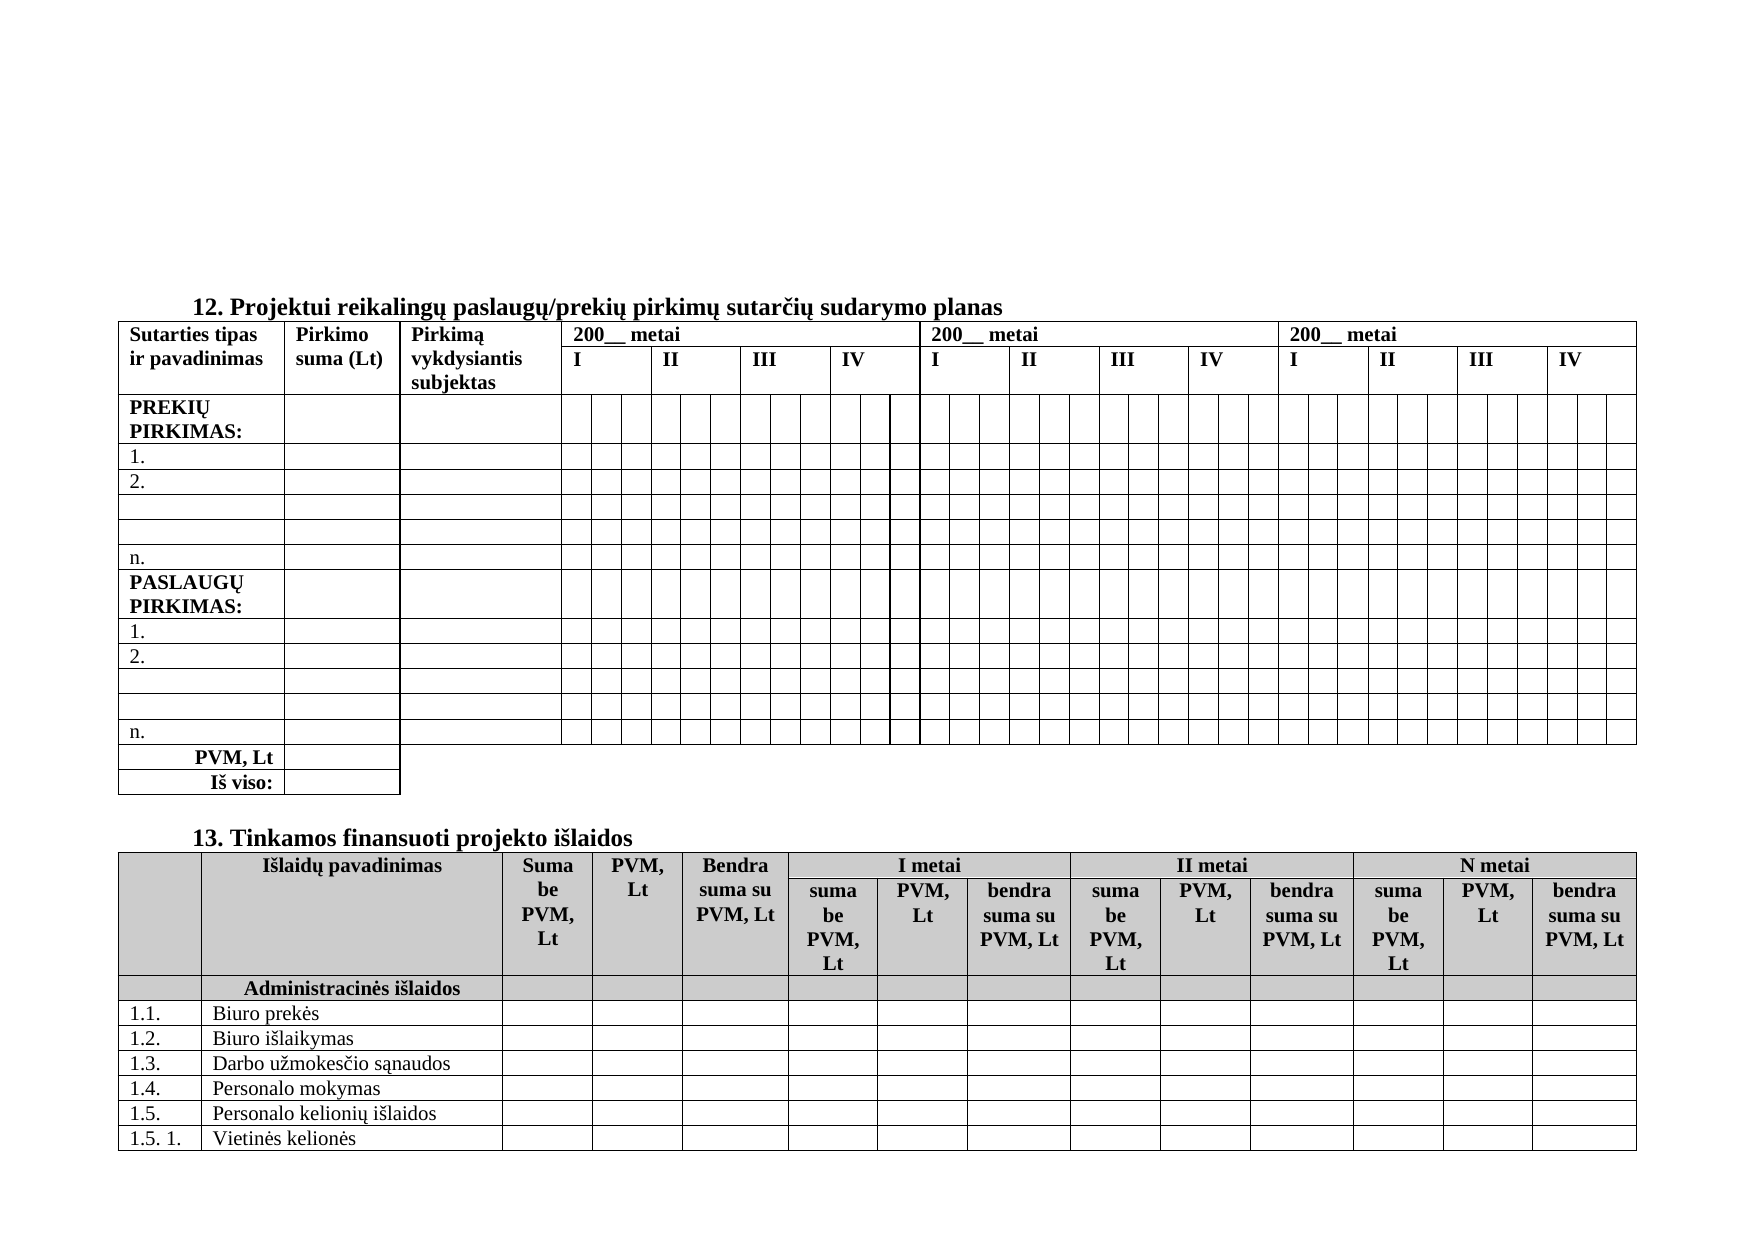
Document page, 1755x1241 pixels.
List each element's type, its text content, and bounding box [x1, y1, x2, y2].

table_cell [1129, 520, 1158, 544]
table_cell [861, 694, 889, 718]
table_cell [861, 619, 889, 643]
table_cell [562, 470, 591, 493]
table_cell suma be PVM, Lt [1354, 879, 1443, 975]
table_cell IV [1548, 347, 1636, 394]
table_cell [711, 694, 740, 718]
table_cell [921, 720, 949, 743]
table_cell [789, 976, 877, 1000]
table_cell [789, 1101, 877, 1125]
table_cell [285, 545, 399, 569]
table_cell [1444, 1101, 1532, 1125]
table_cell [921, 470, 949, 493]
table_cell [1607, 495, 1636, 519]
table_cell [801, 545, 830, 569]
table_cell [1338, 520, 1368, 544]
table_cell [980, 694, 1009, 718]
table_cell Administracinės išlaidos [202, 976, 502, 1000]
table_cell [801, 669, 830, 693]
table_cell [622, 470, 651, 493]
table_cell [622, 570, 651, 618]
table_cell [401, 570, 561, 618]
table_cell II [1010, 347, 1099, 394]
table_cell [681, 619, 710, 643]
table_cell [1518, 520, 1547, 544]
table_cell [1159, 395, 1188, 443]
table_cell [771, 470, 800, 493]
table_cell [921, 694, 949, 718]
table_cell [1578, 470, 1606, 493]
table_cell 2. [119, 470, 284, 493]
table_cell [711, 545, 740, 569]
table_cell [831, 669, 860, 693]
table_cell [771, 619, 800, 643]
table_cell [891, 470, 919, 493]
text 12. Projektui reikalingų paslaugų/prekių pirkimų sutarčių sudarymo planas [118, 292, 1636, 321]
table_cell [891, 694, 919, 718]
table_cell [1040, 720, 1069, 743]
table_cell [831, 694, 860, 718]
table_cell [1100, 495, 1128, 519]
table_cell [1010, 395, 1039, 443]
table_header PVM, Lt [593, 853, 682, 975]
table_cell [980, 470, 1009, 493]
table_cell [1354, 1001, 1443, 1025]
table_cell [861, 570, 889, 618]
table_cell [652, 644, 680, 668]
table_header Suma be PVM, Lt [503, 853, 592, 975]
table_cell 2. [119, 644, 284, 668]
table_cell [1458, 644, 1487, 668]
table_cell [1533, 1051, 1636, 1075]
table_cell [741, 694, 770, 718]
table_cell [592, 644, 621, 668]
table_cell [861, 444, 889, 468]
table_cell n. [119, 720, 284, 743]
table_cell I [921, 347, 1009, 394]
table_cell [861, 644, 889, 668]
table_cell [593, 1001, 682, 1025]
table_cell [1398, 619, 1427, 643]
table_cell [592, 395, 621, 443]
table_cell 1. [119, 619, 284, 643]
table_cell [1129, 470, 1158, 493]
table_cell [1249, 669, 1278, 693]
table_cell [285, 720, 399, 743]
table_cell [1578, 395, 1606, 443]
table_cell [878, 1001, 967, 1025]
table_cell [285, 395, 399, 443]
table_cell [562, 619, 591, 643]
table_cell [683, 1101, 788, 1125]
table_cell [285, 644, 399, 668]
table_cell [1398, 720, 1427, 743]
table_cell [1338, 495, 1368, 519]
table_cell [741, 720, 770, 743]
table_cell [401, 495, 561, 519]
table_cell [503, 1101, 592, 1125]
table_cell Biuro prekės [202, 1001, 502, 1025]
table_cell [503, 976, 592, 1000]
table_cell [1458, 694, 1487, 718]
table_cell [1070, 570, 1099, 618]
table_cell [771, 720, 800, 743]
table_cell [1129, 444, 1158, 468]
table_cell [1070, 395, 1099, 443]
table_cell [1070, 694, 1099, 718]
table_cell [1428, 470, 1457, 493]
table_cell [980, 720, 1009, 743]
table_cell [1249, 470, 1278, 493]
table_cell [1071, 1101, 1160, 1125]
table_cell [771, 495, 800, 519]
table_cell [503, 1001, 592, 1025]
table_cell [285, 694, 399, 718]
table_cell [741, 669, 770, 693]
table_cell [681, 395, 710, 443]
table_cell III [1458, 347, 1547, 394]
table_cell PASLAUGŲ PIRKIMAS: [119, 570, 284, 618]
table_cell [1010, 619, 1039, 643]
table_cell [1159, 444, 1188, 468]
table_cell [562, 444, 591, 468]
table_cell [562, 644, 591, 668]
table_cell [968, 1051, 1070, 1075]
table_cell [891, 495, 919, 519]
table_cell bendra suma su PVM, Lt [1251, 879, 1353, 975]
table_cell [831, 720, 860, 743]
table_cell [921, 444, 949, 468]
table_cell [771, 520, 800, 544]
text 13. Tinkamos finansuoti projekto išlaidos [118, 823, 1636, 852]
table_cell [1279, 545, 1308, 569]
table_cell [285, 495, 399, 519]
table_cell [1309, 545, 1337, 569]
table_cell [652, 694, 680, 718]
table_cell [711, 395, 740, 443]
table_cell [831, 395, 860, 443]
table_cell [562, 570, 591, 618]
table_cell [1338, 644, 1368, 668]
table_header Sutarties tipas ir pavadinimas [119, 322, 284, 394]
table_cell [891, 720, 919, 743]
table_cell [801, 644, 830, 668]
table_cell bendra suma su PVM, Lt [968, 879, 1070, 975]
table_cell [1159, 720, 1188, 743]
table_cell [1189, 395, 1218, 443]
table_cell [1548, 520, 1577, 544]
table_cell [1219, 495, 1248, 519]
table_cell [980, 669, 1009, 693]
table_cell [1369, 669, 1397, 693]
table_cell [950, 395, 979, 443]
table_cell [1070, 444, 1099, 468]
table_cell [1578, 495, 1606, 519]
table_cell [1354, 1026, 1443, 1050]
table_cell [1338, 619, 1368, 643]
table_cell [968, 1101, 1070, 1125]
table_cell [401, 444, 561, 468]
table_cell [771, 545, 800, 569]
table_cell [119, 976, 201, 1000]
table_cell [562, 694, 591, 718]
table_cell [593, 1026, 682, 1050]
table_cell [401, 545, 561, 569]
table_cell [1040, 520, 1069, 544]
table_cell [593, 1101, 682, 1125]
table_cell bendra suma su PVM, Lt [1533, 879, 1636, 975]
table_cell [593, 1051, 682, 1075]
table_cell [968, 976, 1070, 1000]
table_cell [831, 470, 860, 493]
table_cell [1458, 619, 1487, 643]
table_cell [1129, 644, 1158, 668]
table_cell [592, 495, 621, 519]
table_cell [771, 694, 800, 718]
table_cell [1488, 520, 1517, 544]
table_cell [1578, 694, 1606, 718]
table_cell [1010, 644, 1039, 668]
table_cell [401, 395, 561, 443]
table_cell [1309, 669, 1337, 693]
table_cell [1249, 694, 1278, 718]
table_cell [622, 520, 651, 544]
table_cell [1548, 720, 1577, 743]
table_cell [831, 495, 860, 519]
table_header I metai [789, 853, 1070, 877]
table_cell I [1279, 347, 1368, 394]
table_cell [1100, 444, 1128, 468]
table_cell [1279, 570, 1308, 618]
table_cell [1444, 1051, 1532, 1075]
table_cell [831, 444, 860, 468]
table_cell [562, 495, 591, 519]
table_cell [592, 720, 621, 743]
table_cell IV [831, 347, 919, 394]
table_cell Personalo mokymas [202, 1076, 502, 1100]
table_cell [1488, 644, 1517, 668]
table_cell [1548, 395, 1577, 443]
table_cell [1444, 1001, 1532, 1025]
table_cell [1010, 694, 1039, 718]
table_cell [1279, 520, 1308, 544]
table_cell [1010, 520, 1039, 544]
table_cell [1309, 444, 1337, 468]
table_cell [1040, 470, 1069, 493]
table_cell [980, 545, 1009, 569]
table_cell [1338, 669, 1368, 693]
table_cell [1428, 644, 1457, 668]
table_cell [1159, 495, 1188, 519]
table_cell [1488, 495, 1517, 519]
table_cell [801, 444, 830, 468]
table_cell [681, 669, 710, 693]
table_cell [1279, 495, 1308, 519]
table_cell [1578, 619, 1606, 643]
table_cell [562, 669, 591, 693]
table_cell [1100, 619, 1128, 643]
table_cell [980, 520, 1009, 544]
table_cell [1070, 619, 1099, 643]
table_cell [1354, 1051, 1443, 1075]
table_cell [1607, 520, 1636, 544]
table_cell [950, 694, 979, 718]
table_cell [968, 1001, 1070, 1025]
table_cell [1161, 976, 1250, 1000]
table_cell [1338, 470, 1368, 493]
table_cell [891, 395, 919, 443]
table_cell [1161, 1026, 1250, 1050]
table_cell [1518, 619, 1547, 643]
table_cell [683, 976, 788, 1000]
table_cell [1279, 694, 1308, 718]
table_cell [1578, 644, 1606, 668]
table_cell [1100, 395, 1128, 443]
table_cell [801, 395, 830, 443]
table_cell [622, 545, 651, 569]
table_cell [878, 1101, 967, 1125]
table_cell [1607, 694, 1636, 718]
table_cell [1129, 694, 1158, 718]
table_cell [1219, 444, 1248, 468]
table_cell [1189, 520, 1218, 544]
table_cell [891, 669, 919, 693]
table_cell [950, 669, 979, 693]
table_cell [1607, 570, 1636, 618]
table_header Pirkimą vykdysiantis subjektas [401, 322, 561, 394]
table_cell [1279, 644, 1308, 668]
table_cell [950, 619, 979, 643]
table_cell [401, 644, 561, 668]
table_cell [1100, 720, 1128, 743]
table_cell [801, 619, 830, 643]
table_cell [891, 520, 919, 544]
table_cell [1518, 395, 1547, 443]
table_cell [1369, 720, 1397, 743]
table_cell [1071, 976, 1160, 1000]
table_cell [1249, 395, 1278, 443]
table_cell [1279, 444, 1308, 468]
table_cell [1338, 444, 1368, 468]
table_cell [950, 545, 979, 569]
table_cell [285, 570, 399, 618]
table_cell [1607, 545, 1636, 569]
table_cell [1071, 1126, 1160, 1150]
table_cell [861, 520, 889, 544]
table_cell [1219, 619, 1248, 643]
table_cell [1518, 570, 1547, 618]
table_cell [683, 1026, 788, 1050]
table_cell [1428, 570, 1457, 618]
table_cell II [1369, 347, 1457, 394]
table_cell [741, 644, 770, 668]
table_cell [771, 395, 800, 443]
table_cell [1458, 669, 1487, 693]
table_cell [861, 545, 889, 569]
table_cell [1279, 395, 1308, 443]
table_cell [891, 570, 919, 618]
table_cell [1189, 644, 1218, 668]
table_cell [1548, 694, 1577, 718]
table_cell [1548, 545, 1577, 569]
table_cell [711, 644, 740, 668]
table_cell suma be PVM, Lt [789, 879, 877, 975]
table_cell [1354, 1101, 1443, 1125]
table_cell [741, 495, 770, 519]
table_cell [1129, 495, 1158, 519]
table_cell [1458, 470, 1487, 493]
table_cell [1578, 444, 1606, 468]
table_cell [1010, 570, 1039, 618]
table_cell [950, 444, 979, 468]
table_cell [622, 619, 651, 643]
table_cell [1251, 976, 1353, 1000]
table_cell [771, 570, 800, 618]
table_cell [1189, 694, 1218, 718]
table_cell n. [119, 545, 284, 569]
table_cell [1189, 470, 1218, 493]
table_cell [1578, 520, 1606, 544]
table_cell [1398, 495, 1427, 519]
table_cell 1.4. [119, 1076, 201, 1100]
table_cell [980, 395, 1009, 443]
table_cell [1533, 1126, 1636, 1150]
table_cell [1309, 694, 1337, 718]
table_cell [1444, 1026, 1532, 1050]
table_cell [1071, 1076, 1160, 1100]
table_cell [980, 619, 1009, 643]
table_cell [1398, 545, 1427, 569]
table_cell [1010, 470, 1039, 493]
table_cell [401, 520, 561, 544]
table_cell [1428, 520, 1457, 544]
table_cell [891, 444, 919, 468]
table_cell [503, 1051, 592, 1075]
table_cell [622, 644, 651, 668]
table_cell [1161, 1001, 1250, 1025]
table_cell [1189, 495, 1218, 519]
table_cell [1548, 644, 1577, 668]
table_cell [1100, 694, 1128, 718]
table_cell [1428, 669, 1457, 693]
table_cell PVM, Lt [1444, 879, 1532, 975]
table_cell [683, 1126, 788, 1150]
table_cell [285, 619, 399, 643]
table_cell Darbo užmokesčio sąnaudos [202, 1051, 502, 1075]
table_cell [1518, 444, 1547, 468]
table_header 200__ metai [1279, 322, 1636, 346]
table_cell [980, 444, 1009, 468]
table_cell [1249, 495, 1278, 519]
table_cell [1129, 619, 1158, 643]
table_cell [652, 669, 680, 693]
table_cell [1159, 694, 1188, 718]
table_cell [683, 1076, 788, 1100]
table_cell [980, 495, 1009, 519]
table_cell [968, 1026, 1070, 1050]
table_cell [681, 545, 710, 569]
table_cell [711, 720, 740, 743]
table_cell [119, 520, 284, 544]
table_cell [1251, 1101, 1353, 1125]
table_cell [1428, 545, 1457, 569]
table_cell 1.3. [119, 1051, 201, 1075]
table_cell [681, 720, 710, 743]
table_cell [1338, 720, 1368, 743]
table_cell [401, 720, 561, 743]
table_cell [1040, 570, 1069, 618]
table_cell [401, 694, 561, 718]
table_header N metai [1354, 853, 1636, 877]
table_cell [1159, 545, 1188, 569]
table_cell [1428, 619, 1457, 643]
table_cell [285, 770, 399, 794]
table_cell [861, 669, 889, 693]
table_cell [1189, 444, 1218, 468]
table_cell [968, 1126, 1070, 1150]
table_cell [1309, 470, 1337, 493]
table_cell [1010, 495, 1039, 519]
table_cell [801, 470, 830, 493]
table_cell [1458, 444, 1487, 468]
table_cell [1040, 619, 1069, 643]
table_cell [1369, 694, 1397, 718]
table_cell [1189, 669, 1218, 693]
table_cell [950, 495, 979, 519]
table_cell [622, 694, 651, 718]
table_cell [1548, 444, 1577, 468]
table_cell [681, 520, 710, 544]
table_cell [1040, 545, 1069, 569]
table_cell [1100, 470, 1128, 493]
table_cell [1251, 1076, 1353, 1100]
table_cell [878, 1051, 967, 1075]
table_cell [801, 570, 830, 618]
table_cell [1398, 395, 1427, 443]
table_cell [1458, 570, 1487, 618]
table_cell [1040, 495, 1069, 519]
table_cell [741, 470, 770, 493]
table_cell [1607, 395, 1636, 443]
table_cell [622, 495, 651, 519]
table_cell [119, 694, 284, 718]
table_cell [711, 444, 740, 468]
table_cell [1159, 520, 1188, 544]
table_cell [1070, 545, 1099, 569]
table_cell [622, 720, 651, 743]
table_cell [1219, 644, 1248, 668]
table_header Pirkimo suma (Lt) [285, 322, 399, 394]
table_cell [562, 545, 591, 569]
table_cell [1607, 619, 1636, 643]
table_cell [801, 520, 830, 544]
table_cell [1100, 545, 1128, 569]
table_cell [789, 1026, 877, 1050]
table_cell [861, 470, 889, 493]
table_cell [593, 1076, 682, 1100]
table_cell [1398, 694, 1427, 718]
table_cell [503, 1026, 592, 1050]
table_cell [1219, 694, 1248, 718]
table_cell [401, 619, 561, 643]
table_cell [1219, 520, 1248, 544]
table_cell [1578, 669, 1606, 693]
table_cell [1159, 570, 1188, 618]
table_cell [1129, 669, 1158, 693]
table_cell [1070, 520, 1099, 544]
table_cell [1189, 619, 1218, 643]
table_cell [1354, 1126, 1443, 1150]
table_cell [1010, 545, 1039, 569]
table_cell [1428, 495, 1457, 519]
table_cell [861, 495, 889, 519]
table_cell [1251, 1126, 1353, 1150]
table_cell [503, 1076, 592, 1100]
table_cell [1249, 619, 1278, 643]
table_cell [652, 570, 680, 618]
table_cell [861, 395, 889, 443]
table_cell [652, 545, 680, 569]
table_cell [1369, 570, 1397, 618]
table_cell [1548, 619, 1577, 643]
table_cell [801, 694, 830, 718]
table_cell [1040, 644, 1069, 668]
table_cell [1219, 720, 1248, 743]
table_cell I [562, 347, 651, 394]
table_cell [1309, 619, 1337, 643]
table_cell [503, 1126, 592, 1150]
table_cell [1189, 720, 1218, 743]
table_cell [831, 520, 860, 544]
table_cell [1279, 669, 1308, 693]
table_cell [1309, 570, 1337, 618]
table_cell [1548, 470, 1577, 493]
table_cell [1369, 444, 1397, 468]
table_cell [592, 694, 621, 718]
table_cell [1369, 644, 1397, 668]
table_cell [950, 470, 979, 493]
table_cell 1. [119, 444, 284, 468]
table_cell [1161, 1076, 1250, 1100]
table_cell [831, 644, 860, 668]
table_cell [1578, 720, 1606, 743]
table_cell [891, 619, 919, 643]
table_cell [878, 976, 967, 1000]
table_cell [878, 1026, 967, 1050]
table_cell [652, 720, 680, 743]
table_cell [1309, 495, 1337, 519]
table_cell [592, 444, 621, 468]
table_cell [593, 1126, 682, 1150]
table_cell [1338, 694, 1368, 718]
table_cell [950, 520, 979, 544]
table_cell [1607, 669, 1636, 693]
table_cell [1071, 1026, 1160, 1050]
table_cell [921, 669, 949, 693]
table_cell 1.5. [119, 1101, 201, 1125]
table_cell [741, 570, 770, 618]
table_cell [921, 545, 949, 569]
table_cell [968, 1076, 1070, 1100]
table_cell [1428, 444, 1457, 468]
table_cell [1398, 644, 1427, 668]
table_cell [921, 495, 949, 519]
table_header 200__ metai [562, 322, 919, 346]
table_cell [1488, 470, 1517, 493]
table_cell [1548, 495, 1577, 519]
table_cell [562, 720, 591, 743]
table_cell [1458, 720, 1487, 743]
table_cell [1251, 1026, 1353, 1050]
table_cell [119, 669, 284, 693]
table_cell [1428, 395, 1457, 443]
table_cell [1159, 619, 1188, 643]
table_cell [1369, 619, 1397, 643]
table_cell [1219, 470, 1248, 493]
table_cell [681, 495, 710, 519]
table_cell [950, 570, 979, 618]
table_cell [861, 720, 889, 743]
table_cell [681, 470, 710, 493]
table_cell [950, 644, 979, 668]
table_cell [1518, 720, 1547, 743]
table_cell [1338, 395, 1368, 443]
table_cell [1518, 669, 1547, 693]
table_cell [1100, 644, 1128, 668]
table_cell [1533, 1076, 1636, 1100]
table_cell [1444, 976, 1532, 1000]
table_cell [741, 395, 770, 443]
table_cell [789, 1126, 877, 1150]
table_cell [980, 570, 1009, 618]
table_cell [1161, 1126, 1250, 1150]
table_cell [878, 1126, 967, 1150]
table_cell [401, 669, 561, 693]
table_cell [1100, 669, 1128, 693]
table_cell PVM, Lt [1161, 879, 1250, 975]
table_cell [950, 720, 979, 743]
table_cell [1040, 669, 1069, 693]
table_cell [1369, 520, 1397, 544]
table_cell [119, 495, 284, 519]
table_cell [741, 545, 770, 569]
table_cell III [1100, 347, 1188, 394]
table_cell [1161, 1101, 1250, 1125]
table_header II metai [1071, 853, 1353, 877]
table_cell [801, 720, 830, 743]
table_cell [1249, 570, 1278, 618]
table_cell [1488, 444, 1517, 468]
table_cell [711, 570, 740, 618]
table_cell [891, 644, 919, 668]
table_cell [1249, 720, 1278, 743]
table_cell [831, 619, 860, 643]
table_cell [1129, 395, 1158, 443]
table_cell [652, 395, 680, 443]
table_cell [1548, 669, 1577, 693]
table_cell [1251, 1051, 1353, 1075]
table_cell [285, 444, 399, 468]
table_cell [711, 520, 740, 544]
table_cell [1219, 395, 1248, 443]
table_cell [1518, 694, 1547, 718]
table_cell [1159, 470, 1188, 493]
table_cell [1548, 570, 1577, 618]
table_cell [592, 619, 621, 643]
table_cell [1458, 495, 1487, 519]
table_cell [1607, 444, 1636, 468]
table_cell [1354, 1076, 1443, 1100]
table_cell [741, 619, 770, 643]
table_cell [1071, 1001, 1160, 1025]
table_cell 1.1. [119, 1001, 201, 1025]
table_cell [1159, 644, 1188, 668]
table_cell [741, 520, 770, 544]
table_cell [1279, 619, 1308, 643]
table_cell III [741, 347, 830, 394]
table_cell [1161, 1051, 1250, 1075]
table_cell [1249, 545, 1278, 569]
table_cell [1428, 694, 1457, 718]
table_cell [1428, 720, 1457, 743]
table_cell [562, 395, 591, 443]
table_cell [771, 669, 800, 693]
table_cell [980, 644, 1009, 668]
table_cell [652, 495, 680, 519]
table_cell [1010, 720, 1039, 743]
table_cell [1444, 1076, 1532, 1100]
table_cell [1488, 570, 1517, 618]
table_cell [1518, 495, 1547, 519]
table_cell [652, 520, 680, 544]
table_cell [711, 619, 740, 643]
table_cell [1533, 1001, 1636, 1025]
table_cell [771, 444, 800, 468]
table_cell [1279, 470, 1308, 493]
table_cell [711, 495, 740, 519]
table_cell [1159, 669, 1188, 693]
table_cell [789, 1001, 877, 1025]
table_cell [681, 444, 710, 468]
table_cell [593, 976, 682, 1000]
table_cell [921, 619, 949, 643]
table_cell [1040, 444, 1069, 468]
table_cell [1309, 720, 1337, 743]
table_cell [1458, 520, 1487, 544]
table_cell [1040, 694, 1069, 718]
table_cell [681, 570, 710, 618]
table_cell [1070, 669, 1099, 693]
table_cell [401, 769, 1636, 794]
table_cell [592, 545, 621, 569]
table_cell [1458, 545, 1487, 569]
table_cell [1398, 570, 1427, 618]
table_cell [1578, 545, 1606, 569]
table_cell [789, 1051, 877, 1075]
table_cell [401, 745, 1636, 769]
table_cell [1309, 395, 1337, 443]
table_cell IV [1189, 347, 1278, 394]
table_header [119, 853, 201, 975]
table_cell [1369, 545, 1397, 569]
table_cell [652, 444, 680, 468]
table_cell [921, 570, 949, 618]
table_cell [1369, 395, 1397, 443]
table_cell [1398, 520, 1427, 544]
table_cell 1.5. 1. [119, 1126, 201, 1150]
table_header Bendra suma su PVM, Lt [683, 853, 788, 975]
table_cell [1309, 520, 1337, 544]
table_cell [1100, 570, 1128, 618]
table_cell [1398, 444, 1427, 468]
table_cell 1.2. [119, 1026, 201, 1050]
table_cell [1518, 545, 1547, 569]
table_cell [878, 1076, 967, 1100]
table_cell [1070, 644, 1099, 668]
table_cell [711, 470, 740, 493]
table_cell [1533, 1026, 1636, 1050]
table_cell [592, 470, 621, 493]
table_cell [622, 395, 651, 443]
table_cell [921, 520, 949, 544]
table_cell [1040, 395, 1069, 443]
table_cell [401, 470, 561, 493]
table_cell [1488, 619, 1517, 643]
table_cell [1129, 570, 1158, 618]
table_cell [1607, 720, 1636, 743]
table_cell [1338, 570, 1368, 618]
table_cell [1354, 976, 1443, 1000]
table_cell [801, 495, 830, 519]
table_cell suma be PVM, Lt [1071, 879, 1160, 975]
table_cell [1488, 545, 1517, 569]
table_cell [592, 520, 621, 544]
table_cell PREKIŲ PIRKIMAS: [119, 395, 284, 443]
table_cell [652, 619, 680, 643]
table_cell [562, 520, 591, 544]
table_cell [741, 444, 770, 468]
table_cell [1369, 470, 1397, 493]
table_cell [1070, 495, 1099, 519]
table_cell [1129, 720, 1158, 743]
table_cell [1249, 520, 1278, 544]
table_cell [789, 1076, 877, 1100]
table_cell [1488, 694, 1517, 718]
table_cell [1251, 1001, 1353, 1025]
table_header 200__ metai [921, 322, 1278, 346]
table_cell [1444, 1126, 1532, 1150]
table_cell [592, 669, 621, 693]
table_cell Personalo kelionių išlaidos [202, 1101, 502, 1125]
table_cell [1578, 570, 1606, 618]
table_cell [1518, 470, 1547, 493]
table_cell [683, 1051, 788, 1075]
table_cell [1488, 720, 1517, 743]
table_cell [1189, 570, 1218, 618]
table_cell [831, 545, 860, 569]
table_cell [681, 694, 710, 718]
table_cell Biuro išlaikymas [202, 1026, 502, 1050]
table_cell [1249, 644, 1278, 668]
table_cell [1338, 545, 1368, 569]
table_cell [681, 644, 710, 668]
table_cell [1219, 669, 1248, 693]
table_cell Vietinės kelionės [202, 1126, 502, 1150]
table_cell PVM, Lt [119, 745, 284, 769]
table_cell [1398, 470, 1427, 493]
table_cell [1219, 570, 1248, 618]
table_cell [1279, 720, 1308, 743]
table_cell [921, 644, 949, 668]
table_cell [285, 745, 399, 769]
table_cell [1249, 444, 1278, 468]
table_cell [592, 570, 621, 618]
table_cell [1488, 669, 1517, 693]
table_cell [1458, 395, 1487, 443]
table_cell [285, 520, 399, 544]
table_cell [285, 470, 399, 493]
table_cell [1607, 644, 1636, 668]
table_cell [1309, 644, 1337, 668]
table_cell [622, 669, 651, 693]
table_cell [891, 545, 919, 569]
table_cell [1100, 520, 1128, 544]
table_cell [683, 1001, 788, 1025]
table_cell [831, 570, 860, 618]
table_cell [652, 470, 680, 493]
table_cell [285, 669, 399, 693]
table_cell [1607, 470, 1636, 493]
table_cell [1070, 720, 1099, 743]
table_cell [1010, 669, 1039, 693]
table_cell [1533, 1101, 1636, 1125]
table_cell Iš viso: [119, 770, 284, 794]
table_header Išlaidų pavadinimas [202, 853, 502, 975]
table_cell [771, 644, 800, 668]
table_cell [1070, 470, 1099, 493]
table_cell [1129, 545, 1158, 569]
table_cell [1010, 444, 1039, 468]
table_cell [1488, 395, 1517, 443]
table_cell [711, 669, 740, 693]
table_cell [1071, 1051, 1160, 1075]
table_cell [1398, 669, 1427, 693]
table_cell [1369, 495, 1397, 519]
table_cell II [652, 347, 740, 394]
table_cell [1533, 976, 1636, 1000]
table_cell [1189, 545, 1218, 569]
table_cell [622, 444, 651, 468]
table_cell PVM, Lt [878, 879, 967, 975]
table_cell [921, 395, 949, 443]
table_cell [1518, 644, 1547, 668]
table_cell [1219, 545, 1248, 569]
